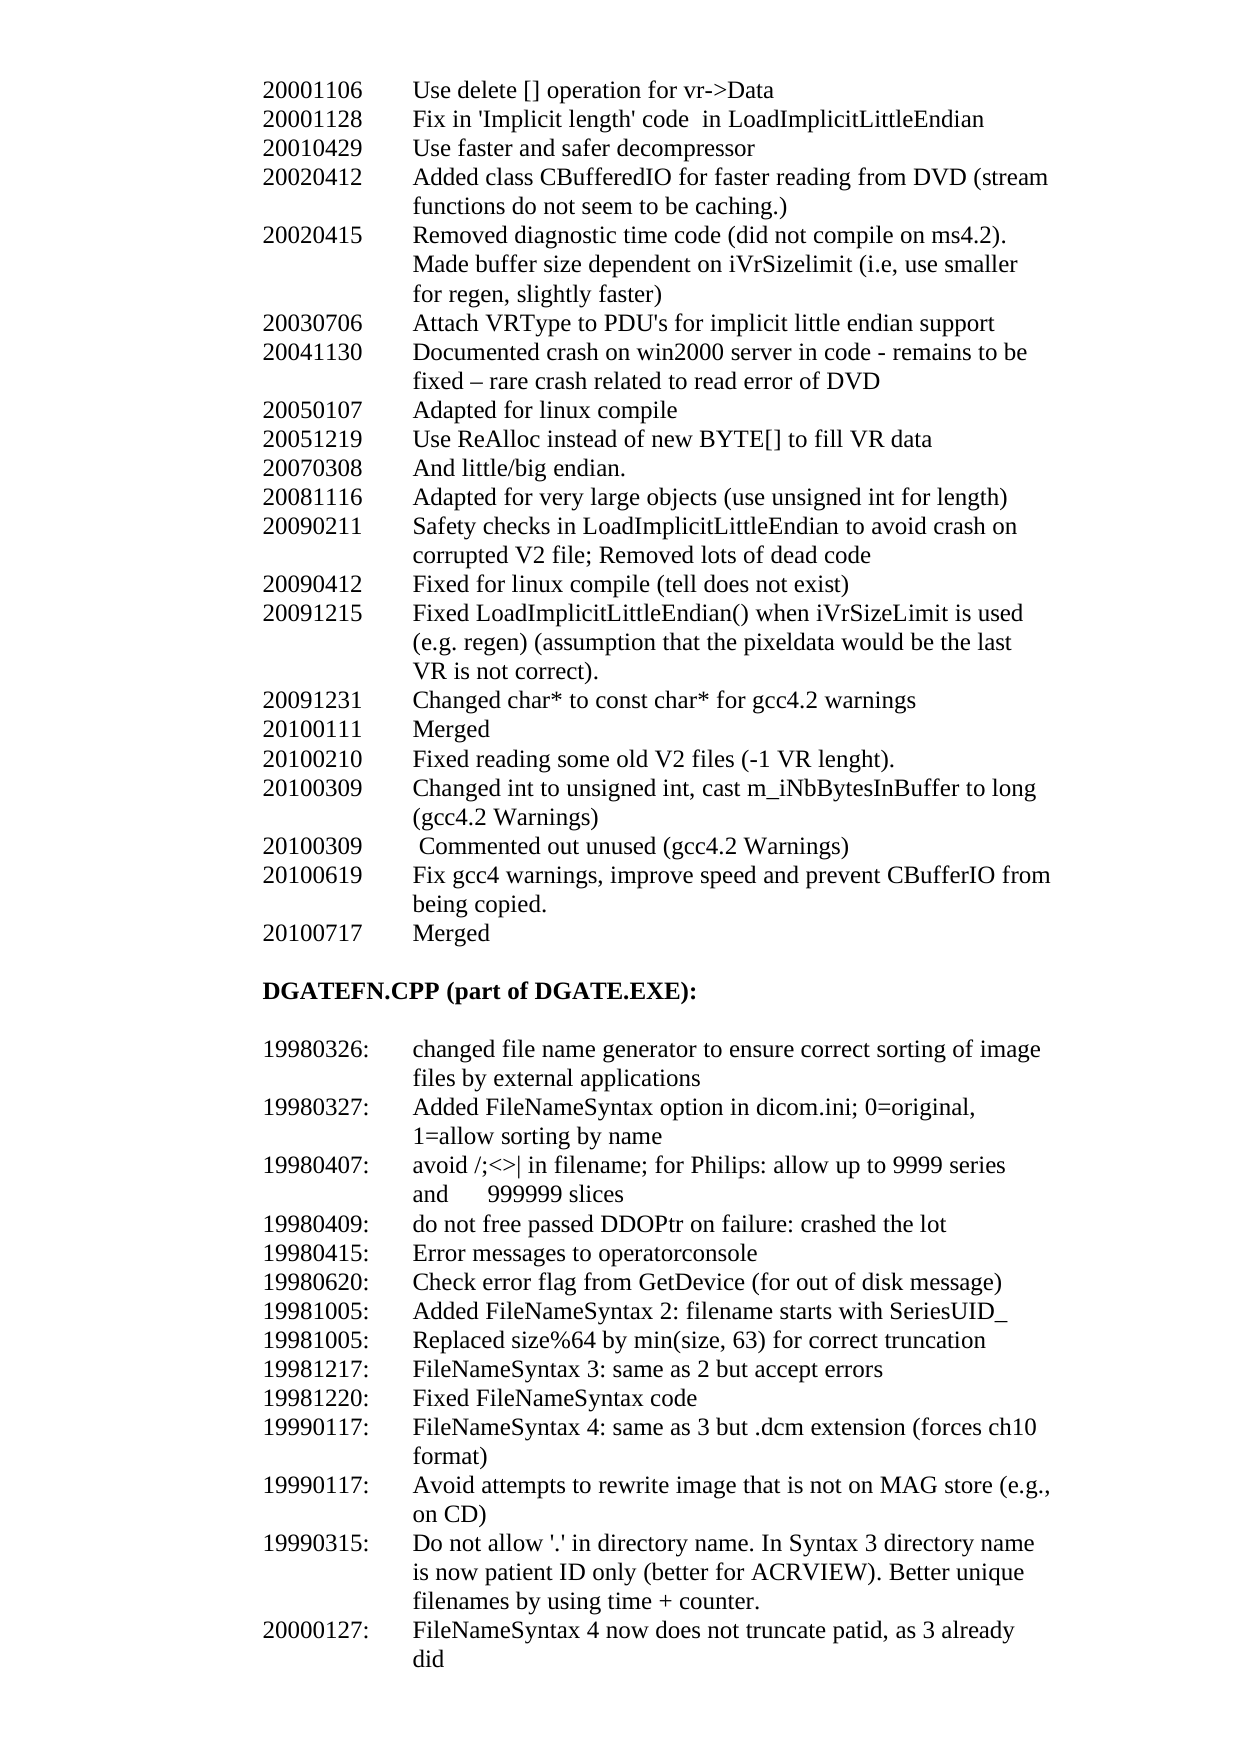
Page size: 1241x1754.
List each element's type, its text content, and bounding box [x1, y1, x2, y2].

text 19981005: Replaced size%64 by min(size, 63) for correct truncation [262, 1325, 1053, 1354]
text 20081116 Adapted for very large objects (use unsigned int for length) [187, 482, 1053, 511]
text 20010429 Use faster and safer decompressor [187, 133, 1053, 162]
text 20091231 Changed char* to const char* for gcc4.2 warnings [262, 685, 1053, 714]
text 19980415: Error messages to operatorconsole [262, 1237, 1053, 1267]
text 20000127: FileNameSyntax 4 now does not truncate patid, as 3 already did [262, 1615, 1053, 1673]
text 20020412 Added class CBufferedIO for faster reading from DVD (stream functions do not seem to be caching.) [262, 162, 1053, 220]
text 20070308 And little/big endian. [187, 453, 1053, 482]
text 20090211 Safety checks in LoadImplicitLittleEndian to avoid crash on corrupted V2 file; Removed lots of dead code [262, 511, 1053, 569]
text 19981217: FileNameSyntax 3: same as 2 but accept errors [262, 1354, 1053, 1383]
text 20020415 Removed diagnostic time code (did not compile on ms4.2). Made buffer size dependent on iVrSizelimit (i.e, use smaller for regen, slightly faster) [262, 220, 1053, 307]
text 19990117: Avoid attempts to rewrite image that is not on MAG store (e.g., on CD) [262, 1470, 1053, 1528]
text 20100619 Fix gcc4 warnings, improve speed and prevent CBufferIO from being copied. [262, 860, 1053, 918]
text 19990117: FileNameSyntax 4: same as 3 but .dcm extension (forces ch10 format) [262, 1412, 1053, 1470]
text 19980620: Check error flag from GetDevice (for out of disk message) [262, 1267, 1053, 1296]
text 19981005: Added FileNameSyntax 2: filename starts with SeriesUID_ [262, 1296, 1053, 1325]
text 20100210 Fixed reading some old V2 files (-1 VR lenght). [262, 743, 1053, 772]
text 20001128 Fix in 'Implicit length' code in LoadImplicitLittleEndian [262, 104, 1053, 133]
text 19980327: Added FileNameSyntax option in dicom.ini; 0=original, 1=allow sorting by name [262, 1092, 1053, 1150]
text 19990315: Do not allow '.' in directory name. In Syntax 3 directory name is now patient ID only (better for ACRVIEW). Better unique filenames by using time + counter. [262, 1528, 1053, 1615]
text 20100111 Merged [262, 714, 1053, 743]
text 20050107 Adapted for linux compile [187, 395, 1053, 424]
text 19980409: do not free passed DDOPtr on failure: crashed the lot [262, 1208, 1053, 1237]
text 20100309 Changed int to unsigned int, cast m_iNbBytesInBuffer to long (gcc4.2 Warnings) [262, 772, 1053, 831]
text 20100309 Commented out unused (gcc4.2 Warnings) [262, 831, 1053, 860]
text 20030706 Attach VRType to PDU's for implicit little endian support [187, 307, 1053, 337]
text 20091215 Fixed LoadImplicitLittleEndian() when iVrSizeLimit is used (e.g. regen) (assumption that the pixeldata would be the last VR is not correct). [262, 598, 1053, 685]
text DGATEFN.CPP (part of DGATE.EXE): [262, 976, 1053, 1005]
text 20041130 Documented crash on win2000 server in code - remains to be fixed – rare crash related to read error of DVD [262, 337, 1053, 395]
text 20100717 Merged [262, 918, 1053, 947]
text 20001106 Use delete [] operation for vr->Data [262, 75, 1053, 104]
text 20090412 Fixed for linux compile (tell does not exist) [262, 569, 1053, 598]
text 19980326: changed file name generator to ensure correct sorting of image files by external applications [262, 1034, 1053, 1092]
text 19981220: Fixed FileNameSyntax code [262, 1383, 1053, 1412]
text 19980407: avoid /;<>| in filename; for Philips: allow up to 9999 series and 999999 slices [262, 1150, 1053, 1208]
text 20051219 Use ReAlloc instead of new BYTE[] to fill VR data [187, 424, 1053, 453]
